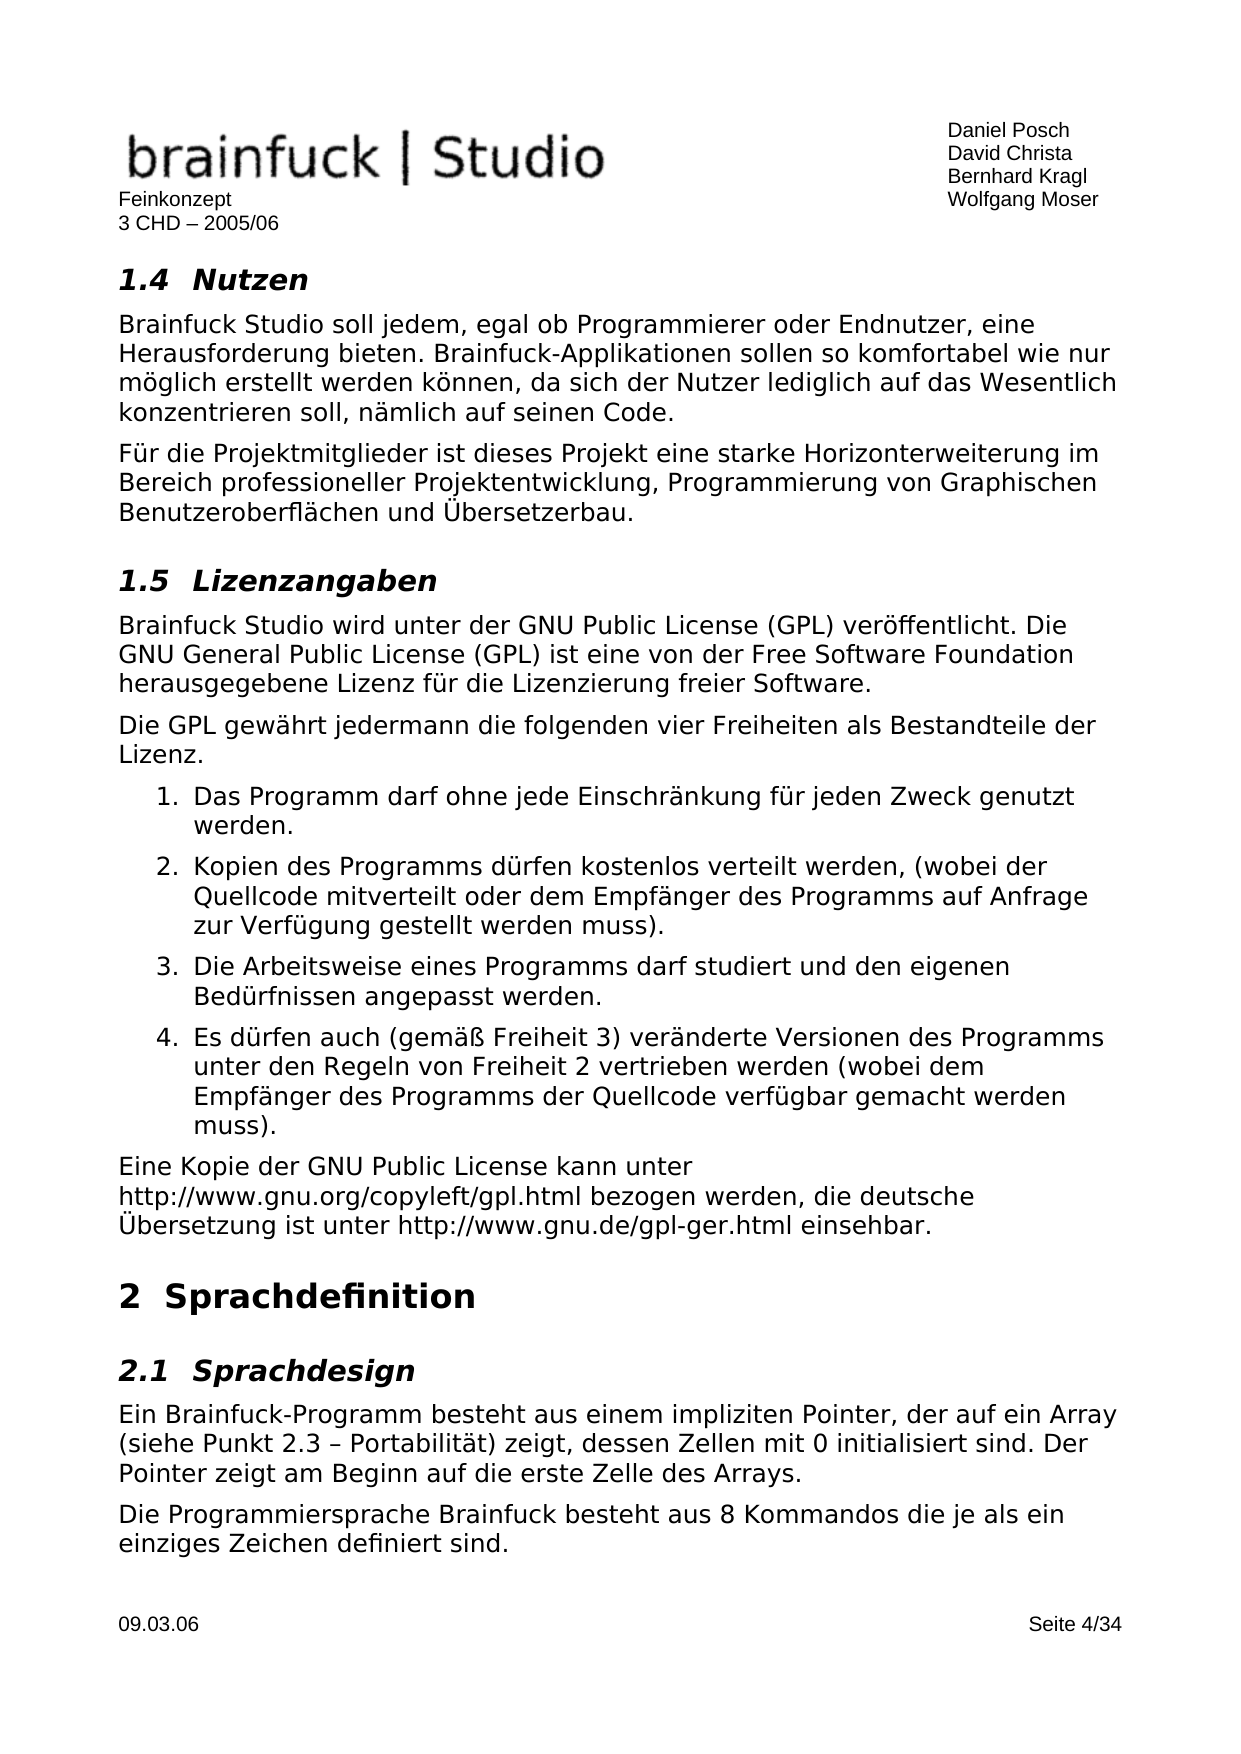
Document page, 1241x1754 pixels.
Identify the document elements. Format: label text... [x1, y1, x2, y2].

list Es dürfen auch (gemäß Freiheit 3) veränderte Versionen des Programms unter den Regeln von Freiheit 2 vertrieben werden (wobei dem Empfänger des Programms der Quellcode verfügbar gemacht werden muss). [156, 1023, 1122, 1140]
text Für die Projektmitglieder ist dieses Projekt eine starke Horizonterweiterung im Bereich professioneller Projektentwicklung, Programmierung von Graphischen Benutzeroberflächen und Übersetzerbau. [118, 439, 1122, 527]
list Das Programm darf ohne jede Einschränkung für jeden Zweck genutzt werden. [156, 782, 1122, 840]
picture [118, 118, 609, 187]
subtitle Nutzen [118, 264, 1122, 298]
subtitle Sprachdesign [118, 1354, 1122, 1388]
list Die Arbeitsweise eines Programms darf studiert und den eigenen Bedürfnissen angepasst werden. [156, 952, 1122, 1011]
list Kopien des Programms dürfen kostenlos verteilt werden, (wobei der Quellcode mitverteilt oder dem Empfänger des Programms auf Anfrage zur Verfügung gestellt werden muss). [156, 852, 1122, 940]
text Die GPL gewährt jedermann die folgenden vier Freiheiten als Bestandteile der Lizenz. [118, 711, 1122, 769]
subtitle Sprachdefinition [118, 1277, 1122, 1317]
text Die Programmiersprache Brainfuck besteht aus 8 Kommandos die je als ein einziges Zeichen definiert sind. [118, 1501, 1122, 1559]
text Brainfuck Studio wird unter der GNU Public License (GPL) veröffentlicht. Die GNU General Public License (GPL) ist eine von der Free Software Foundation herausgegebene Lizenz für die Lizenzierung freier Software. [118, 611, 1122, 698]
text Brainfuck Studio soll jedem, egal ob Programmierer oder Endnutzer, eine Herausforderung bieten. Brainfuck-Applikationen sollen so komfortabel wie nur möglich erstellt werden können, da sich der Nutzer lediglich auf das Wesentlich konzentrieren soll, nämlich auf seinen Code. [118, 310, 1122, 427]
text Eine Kopie der GNU Public License kann unter http://www.gnu.org/copyleft/gpl.html bezogen werden, die deutsche Übersetzung ist unter http://www.gnu.de/gpl-ger.html einsehbar. [118, 1152, 1122, 1240]
subtitle Lizenzangaben [118, 564, 1122, 598]
text Ein Brainfuck-Programm besteht aus einem impliziten Pointer, der auf ein Array (siehe Punkt 2.3 – Portabilität) zeigt, dessen Zellen mit 0 initialisiert sind. Der Pointer zeigt am Beginn auf die erste Zelle des Arrays. [118, 1401, 1122, 1488]
